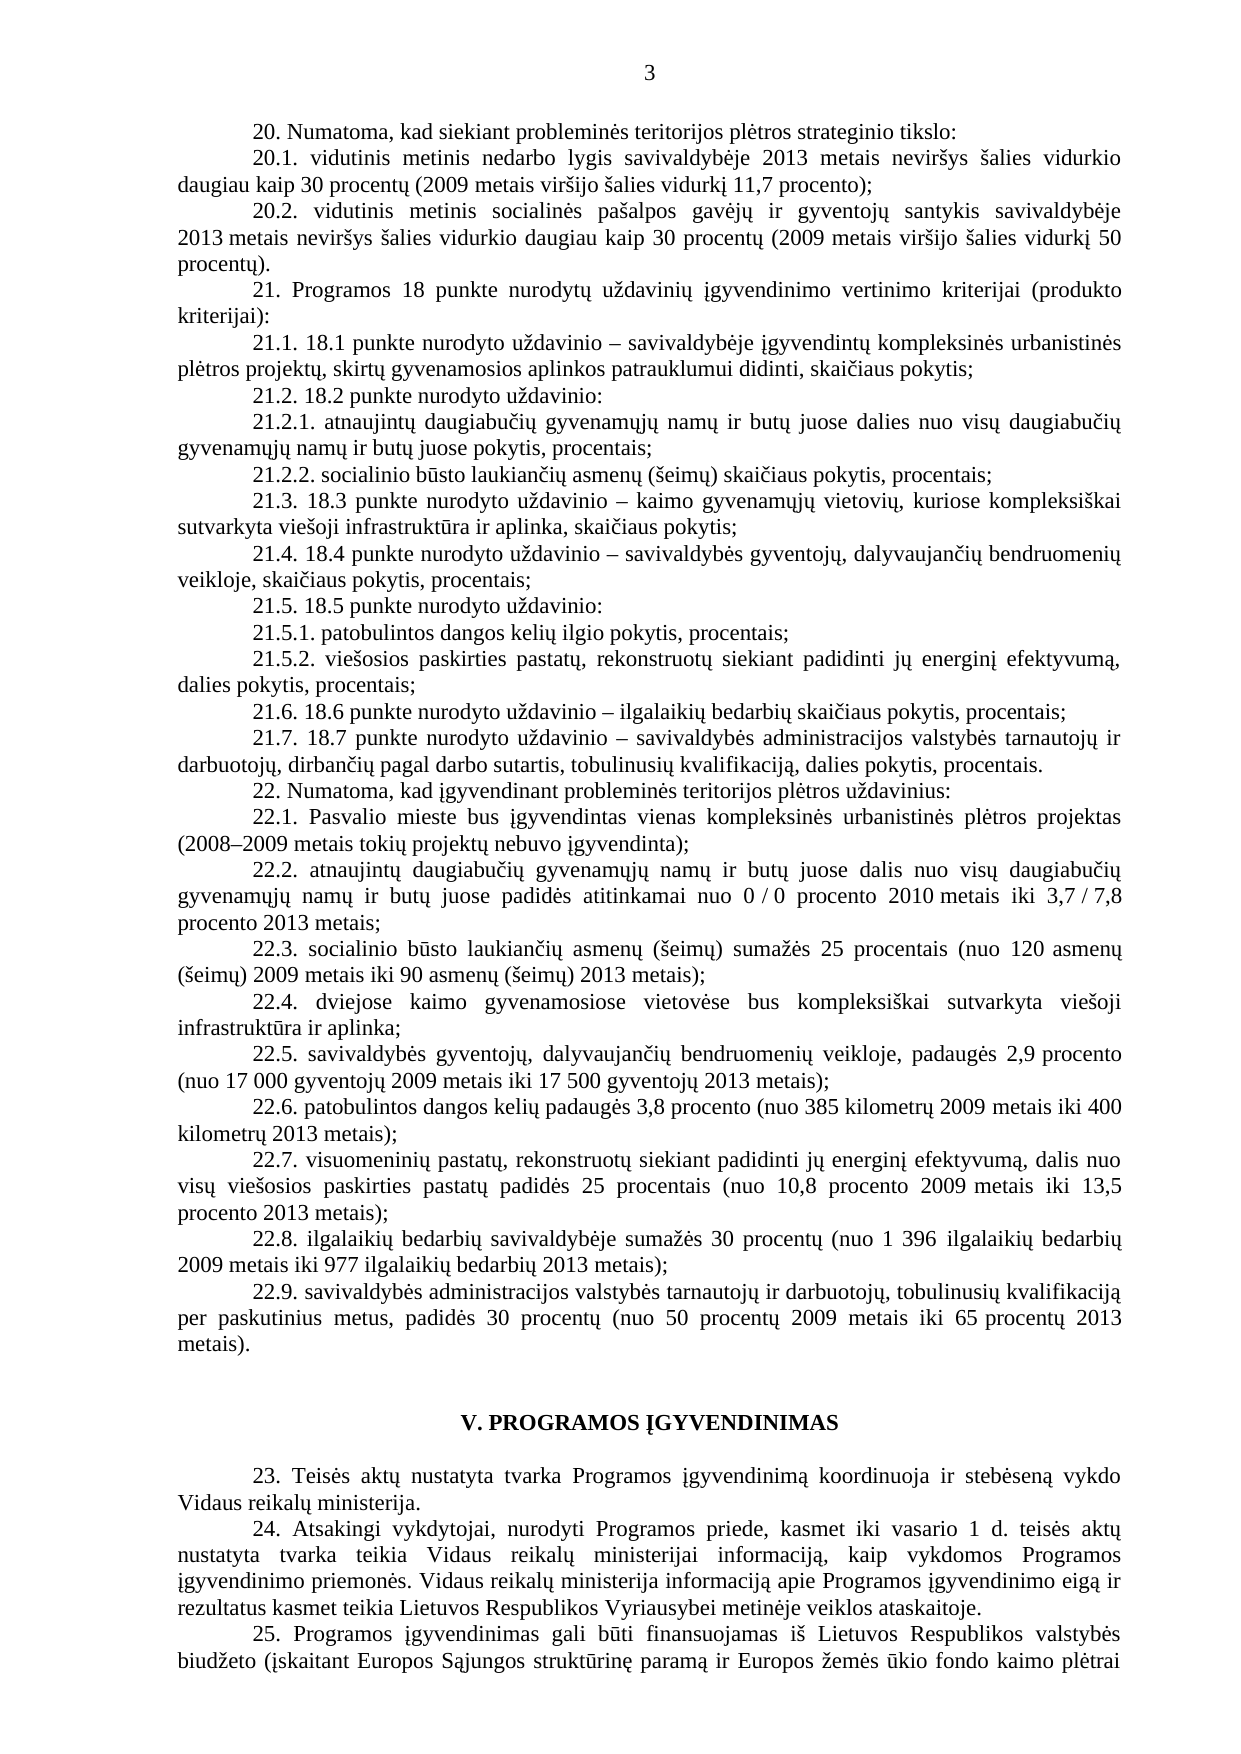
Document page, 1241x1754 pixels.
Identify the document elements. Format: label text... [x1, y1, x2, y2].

subtitle 21.5. 18.5 punkte nurodyto uždavinio: [177, 592, 1122, 619]
text 23. Teisės aktų nustatyta tvarka Programos įgyvendinimą koordinuoja ir stebėseną vykdo Vidaus reikalų ministerija. [177, 1462, 1122, 1515]
text 22.5. savivaldybės gyventojų, dalyvaujančių bendruomenių veikloje, padaugės 2,9 procento (nuo 17 000 gyventojų 2009 metais iki 17 500 gyventojų 2013 metais); [177, 1041, 1122, 1093]
subtitle 21.6. 18.6 punkte nurodyto uždavinio – ilgalaikių bedarbių skaičiaus pokytis, procentais; [177, 698, 1122, 724]
subtitle 20.2. vidutinis metinis socialinės pašalpos gavėjų ir gyventojų santykis savivaldybėje 2013 metais neviršys šalies vidurkio daugiau kaip 30 procentų (2009 metais viršijo šalies vidurkį 50 procentų). [177, 197, 1122, 276]
text 22.6. patobulintos dangos kelių padaugės 3,8 procento (nuo 385 kilometrų 2009 metais iki 400 kilometrų 2013 metais); [177, 1093, 1122, 1146]
text 22. Numatoma, kad įgyvendinant probleminės teritorijos plėtros uždavinius: [177, 777, 1122, 803]
subtitle 21.5.1. patobulintos dangos kelių ilgio pokytis, procentais; [177, 619, 1122, 645]
text 22.7. visuomeninių pastatų, rekonstruotų siekiant padidinti jų energinį efektyvumą, dalis nuo visų viešosios paskirties pastatų padidės 25 procentais (nuo 10,8 procento 2009 metais iki 13,5 procento 2013 metais); [177, 1146, 1122, 1225]
subtitle 21.2. 18.2 punkte nurodyto uždavinio: [177, 382, 1122, 408]
subtitle 21.2.2. socialinio būsto laukiančių asmenų (šeimų) skaičiaus pokytis, procentais; [177, 461, 1122, 487]
subtitle 20. Numatoma, kad siekiant probleminės teritorijos plėtros strateginio tikslo: [177, 118, 1122, 144]
subtitle 21.2.1. atnaujintų daugiabučių gyvenamųjų namų ir butų juose dalies nuo visų daugiabučių gyvenamųjų namų ir butų juose pokytis, procentais; [177, 408, 1122, 461]
subtitle 21.1. 18.1 punkte nurodyto uždavinio – savivaldybėje įgyvendintų kompleksinės urbanistinės plėtros projektų, skirtų gyvenamosios aplinkos patrauklumui didinti, skaičiaus pokytis; [177, 329, 1122, 382]
subtitle 20.1. vidutinis metinis nedarbo lygis savivaldybėje 2013 metais neviršys šalies vidurkio daugiau kaip 30 procentų (2009 metais viršijo šalies vidurkį 11,7 procento); [177, 144, 1122, 197]
text 24. Atsakingi vykdytojai, nurodyti Programos priede, kasmet iki vasario 1 d. teisės aktų nustatyta tvarka teikia Vidaus reikalų ministerijai informaciją, kaip vykdomos Programos įgyvendinimo priemonės. Vidaus reikalų ministerija informaciją apie Programos įgyvendinimo eigą ir rezultatus kasmet teikia Lietuvos Respublikos Vyriausybei metinėje veiklos ataskaitoje. [177, 1515, 1122, 1620]
text 22.2. atnaujintų daugiabučių gyvenamųjų namų ir butų juose dalis nuo visų daugiabučių gyvenamųjų namų ir butų juose padidės atitinkamai nuo 0 / 0 procento 2010 metais iki 3,7 / 7,8 procento 2013 metais; [177, 856, 1122, 935]
subtitle V. programos įgyvendinimas [177, 1409, 1122, 1436]
text 25. Programos įgyvendinimas gali būti finansuojamas iš Lietuvos Respublikos valstybės biudžeto (įskaitant Europos Sąjungos struktūrinę paramą ir Europos žemės ūkio fondo kaimo plėtrai [177, 1620, 1122, 1673]
subtitle 21.3. 18.3 punkte nurodyto uždavinio – kaimo gyvenamųjų vietovių, kuriose kompleksiškai sutvarkyta viešoji infrastruktūra ir aplinka, skaičiaus pokytis; [177, 487, 1122, 540]
subtitle 21.5.2. viešosios paskirties pastatų, rekonstruotų siekiant padidinti jų energinį efektyvumą, dalies pokytis, procentais; [177, 645, 1122, 698]
text 22.3. socialinio būsto laukiančių asmenų (šeimų) sumažės 25 procentais (nuo 120 asmenų (šeimų) 2009 metais iki 90 asmenų (šeimų) 2013 metais); [177, 935, 1122, 988]
subtitle 21.7. 18.7 punkte nurodyto uždavinio – savivaldybės administracijos valstybės tarnautojų ir darbuotojų, dirbančių pagal darbo sutartis, tobulinusių kvalifikaciją, dalies pokytis, procentais. [177, 724, 1122, 777]
text 22.8. ilgalaikių bedarbių savivaldybėje sumažės 30 procentų (nuo 1 396 ilgalaikių bedarbių 2009 metais iki 977 ilgalaikių bedarbių 2013 metais); [177, 1225, 1122, 1278]
text 22.4. dviejose kaimo gyvenamosiose vietovėse bus kompleksiškai sutvarkyta viešoji infrastruktūra ir aplinka; [177, 988, 1122, 1041]
subtitle 21.4. 18.4 punkte nurodyto uždavinio – savivaldybės gyventojų, dalyvaujančių bendruomenių veikloje, skaičiaus pokytis, procentais; [177, 540, 1122, 592]
text 21. Programos 18 punkte nurodytų uždavinių įgyvendinimo vertinimo kriterijai (produkto kriterijai): [177, 276, 1122, 329]
text 22.9. savivaldybės administracijos valstybės tarnautojų ir darbuotojų, tobulinusių kvalifikaciją per paskutinius metus, padidės 30 procentų (nuo 50 procentų 2009 metais iki 65 procentų 2013 metais). [177, 1278, 1122, 1357]
text 22.1. Pasvalio mieste bus įgyvendintas vienas kompleksinės urbanistinės plėtros projektas (2008–2009 metais tokių projektų nebuvo įgyvendinta); [177, 803, 1122, 856]
